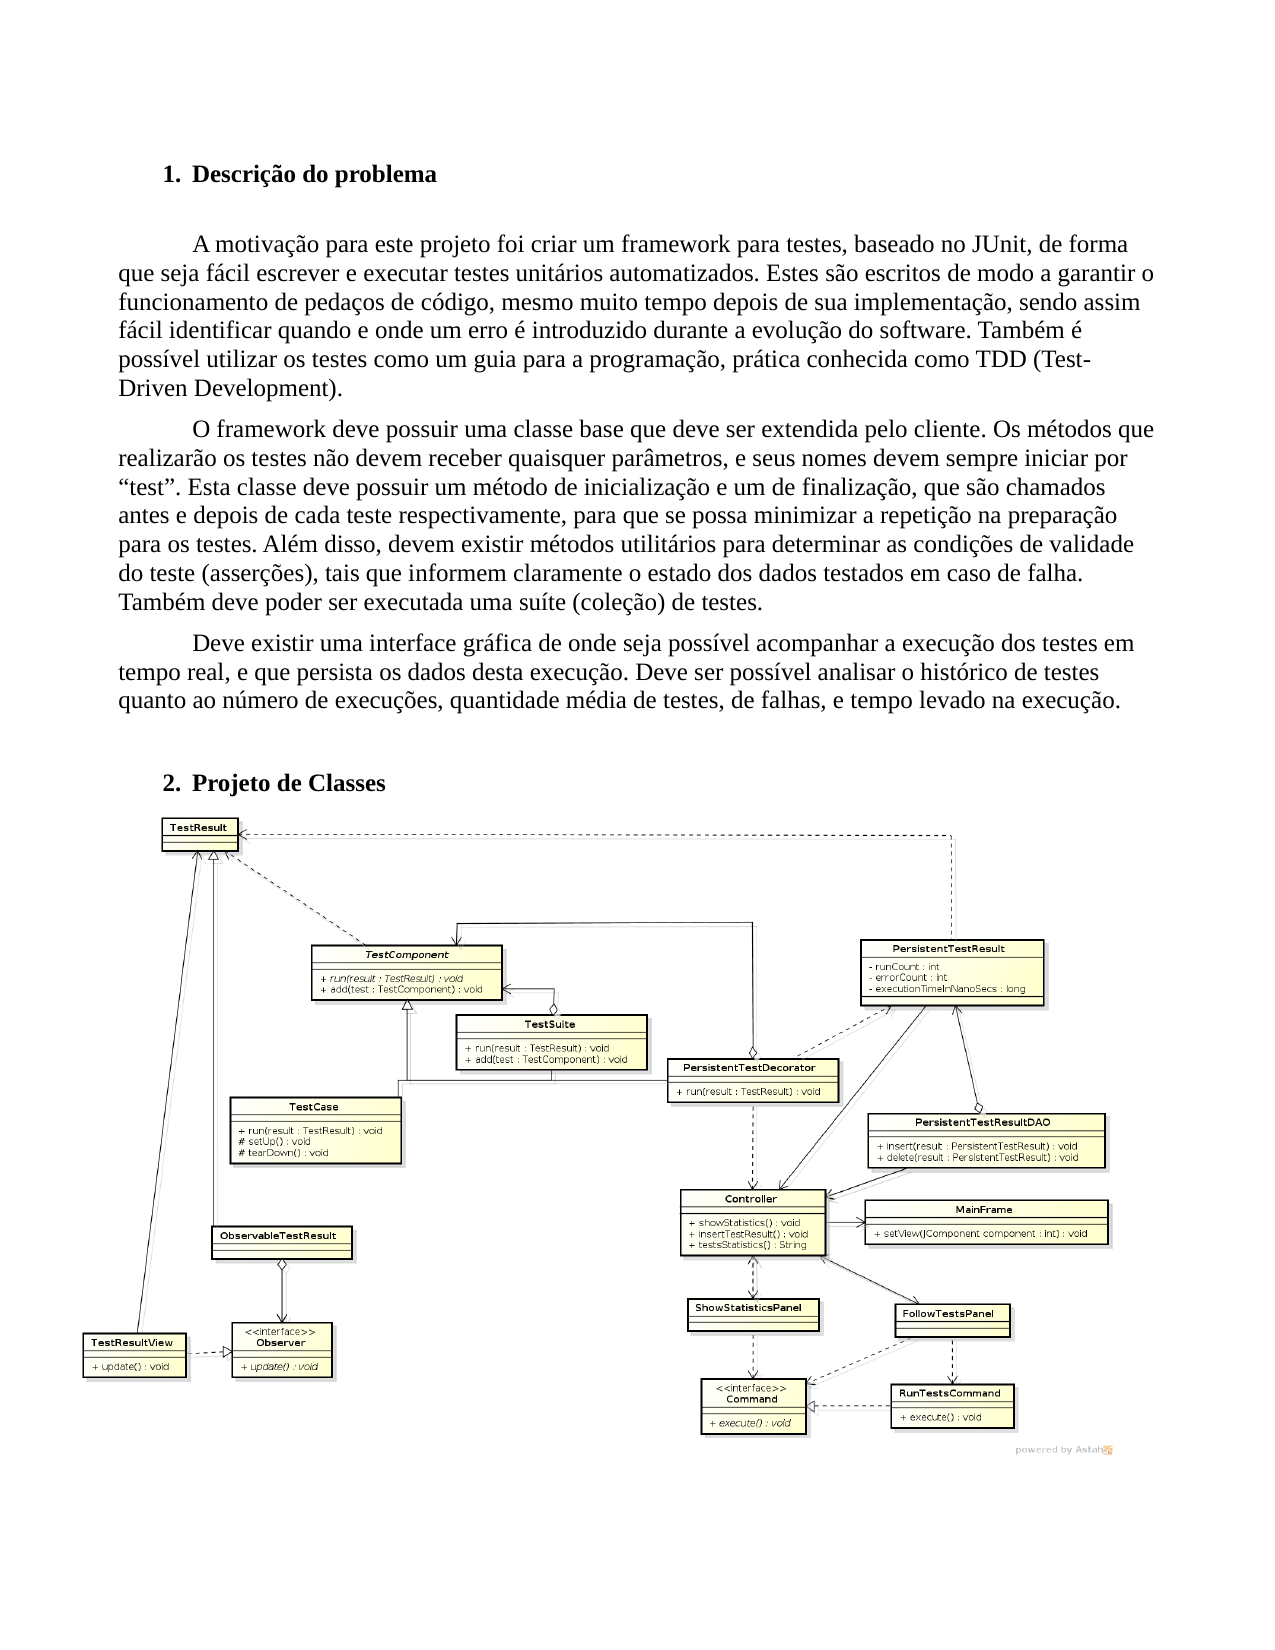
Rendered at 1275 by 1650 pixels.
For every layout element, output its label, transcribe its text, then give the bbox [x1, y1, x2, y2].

list Descrição do problema [162, 159, 1157, 188]
list Projeto de Classes [162, 768, 1157, 797]
text Deve existir uma interface gráfica de onde seja possível acompanhar a execução dos testes em tempo real, e que persista os dados desta execução. Deve ser possível analisar o histórico de testes quanto ao número de execuções, quantidade média de testes, de falhas, e tempo levado na execução. [118, 628, 1157, 714]
picture [76, 811, 1115, 1457]
text A motivação para este projeto foi criar um framework para testes, baseado no JUnit, de forma que seja fácil escrever e executar testes unitários automatizados. Estes são escritos de modo a garantir o funcionamento de pedaços de código, mesmo muito tempo depois de sua implementação, sendo assim fácil identificar quando e onde um erro é introduzido durante a evolução do software. Também é possível utilizar os testes como um guia para a programação, prática conhecida como TDD (Test-Driven Development). [118, 229, 1157, 402]
text O framework deve possuir uma classe base que deve ser extendida pelo cliente. Os métodos que realizarão os testes não devem receber quaisquer parâmetros, e seus nomes devem sempre iniciar por “test”. Esta classe deve possuir um método de inicialização e um de finalização, que são chamados antes e depois de cada teste respectivamente, para que se possa minimizar a repetição na preparação para os testes. Além disso, devem existir métodos utilitários para determinar as condições de validade do teste (asserções), tais que informem claramente o estado dos dados testados em caso de falha. Também deve poder ser executada uma suíte (coleção) de testes. [118, 414, 1157, 616]
